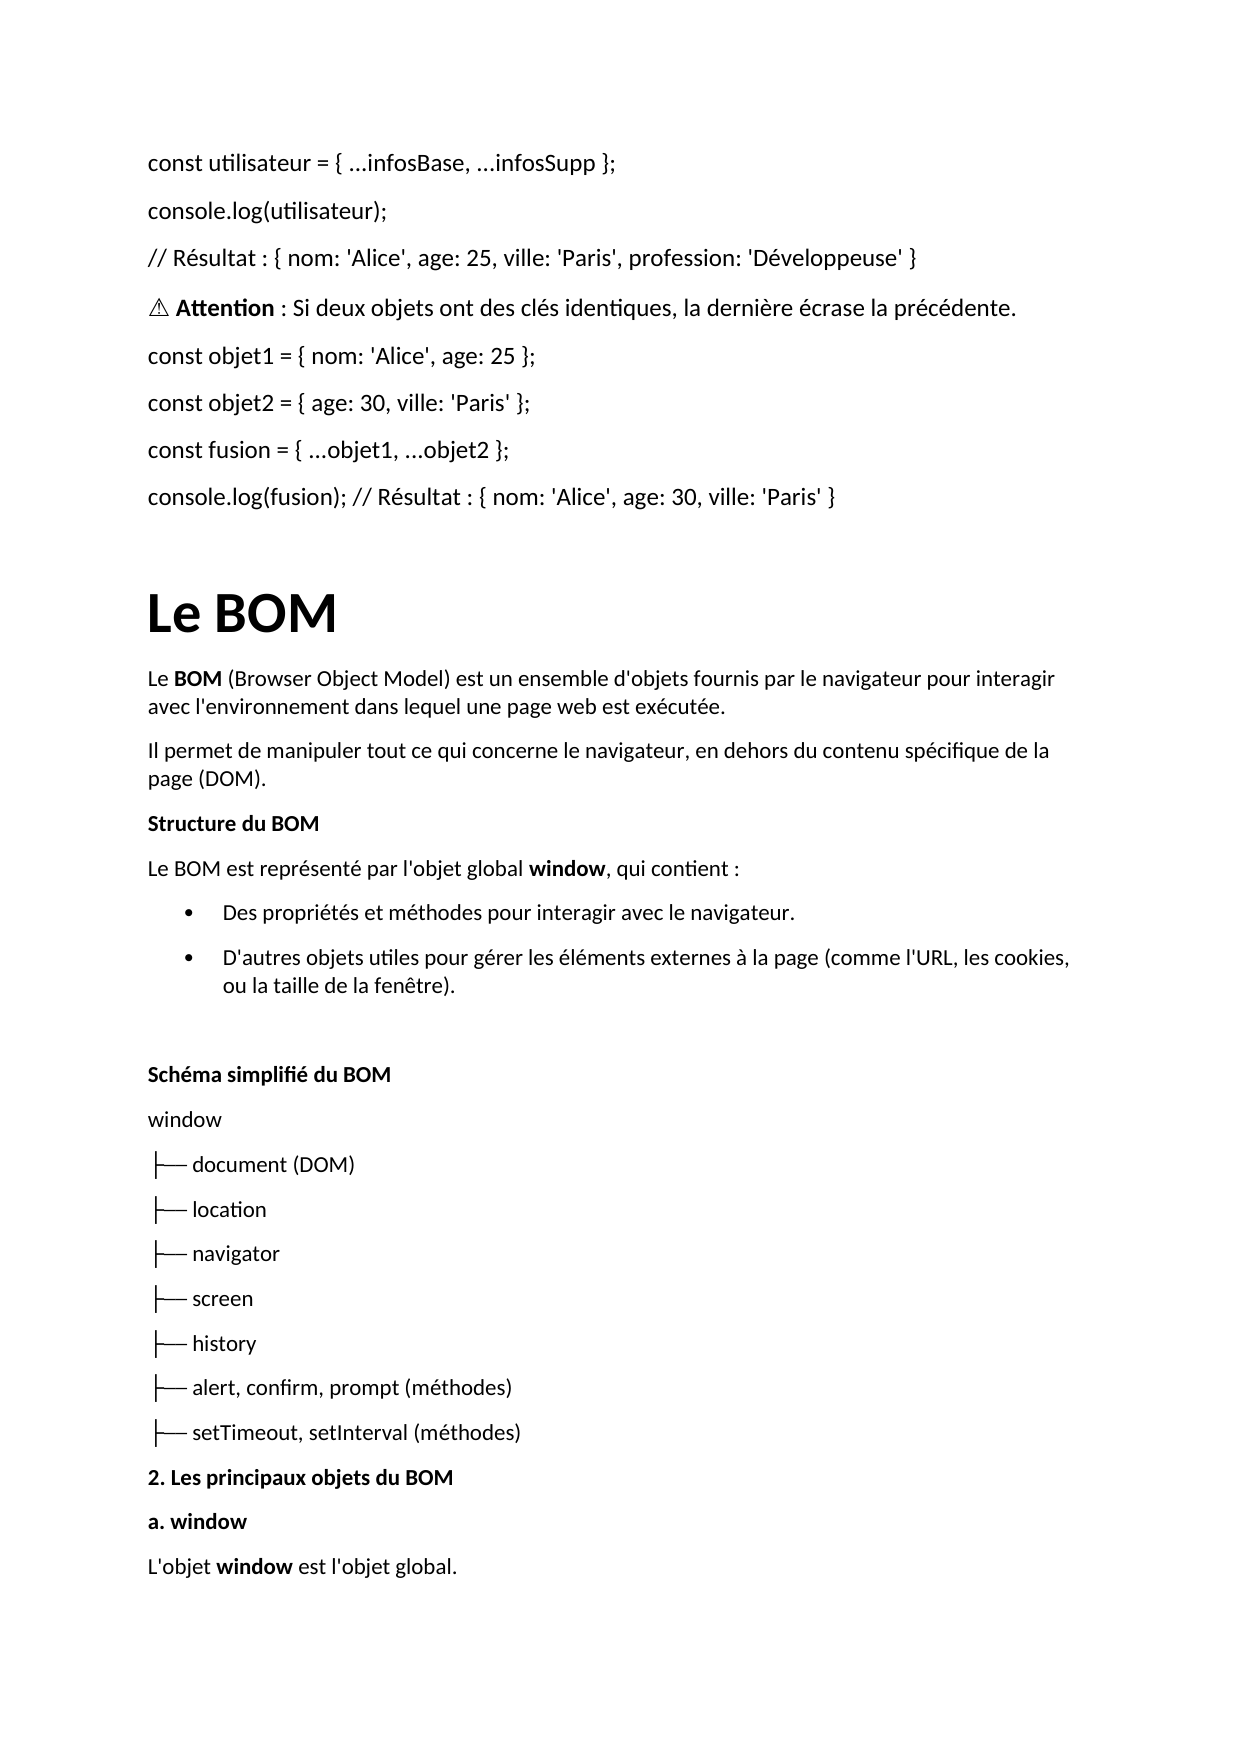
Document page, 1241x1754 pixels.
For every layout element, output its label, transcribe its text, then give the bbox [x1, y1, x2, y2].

text ├── document (DOM) [148, 1150, 1093, 1178]
text const fusion = { ...objet1, ...objet2 }; [148, 434, 1093, 465]
text a. window [148, 1507, 1093, 1536]
text Le BOM (Browser Object Model) est un ensemble d'objets fournis par le navigateur pour interagir avec l'environnement dans lequel une page web est exécutée. [148, 664, 1093, 720]
text console.log(utilisateur); [148, 195, 1093, 225]
text Schéma simplifié du BOM [148, 1061, 1093, 1089]
text ├── history [148, 1329, 1093, 1357]
text Structure du BOM [148, 809, 1093, 837]
list D'autres objets utiles pour gérer les éléments externes à la page (comme l'URL, les cookies, ou la taille de la fenêtre). [185, 943, 1093, 999]
text ├── navigator [148, 1239, 1093, 1267]
text const utilisateur = { ...infosBase, ...infosSupp }; [148, 148, 1093, 178]
text Il permet de manipuler tout ce qui concerne le navigateur, en dehors du contenu spécifique de la page (DOM). [148, 736, 1093, 792]
text // Résultat : { nom: 'Alice', age: 25, ville: 'Paris', profession: 'Développeuse' } [148, 242, 1093, 272]
list Des propriétés et méthodes pour interagir avec le navigateur. [185, 898, 1093, 927]
text window [148, 1105, 1093, 1133]
text ⚠️ Attention : Si deux objets ont des clés identiques, la dernière écrase la précédente. [148, 289, 1093, 323]
text Le BOM [148, 576, 1093, 647]
text const objet1 = { nom: 'Alice', age: 25 }; [148, 340, 1093, 370]
text 2. Les principaux objets du BOM [148, 1463, 1093, 1491]
text ├── location [148, 1195, 1093, 1223]
text ├── alert, confirm, prompt (méthodes) [148, 1373, 1093, 1401]
text Le BOM est représenté par l'objet global window, qui contient : [148, 854, 1093, 882]
text L'objet window est l'objet global. [148, 1552, 1093, 1580]
text const objet2 = { age: 30, ville: 'Paris' }; [148, 387, 1093, 418]
text ├── screen [148, 1284, 1093, 1312]
text console.log(fusion); // Résultat : { nom: 'Alice', age: 30, ville: 'Paris' } [148, 481, 1093, 512]
text ├── setTimeout, setInterval (méthodes) [148, 1418, 1093, 1446]
